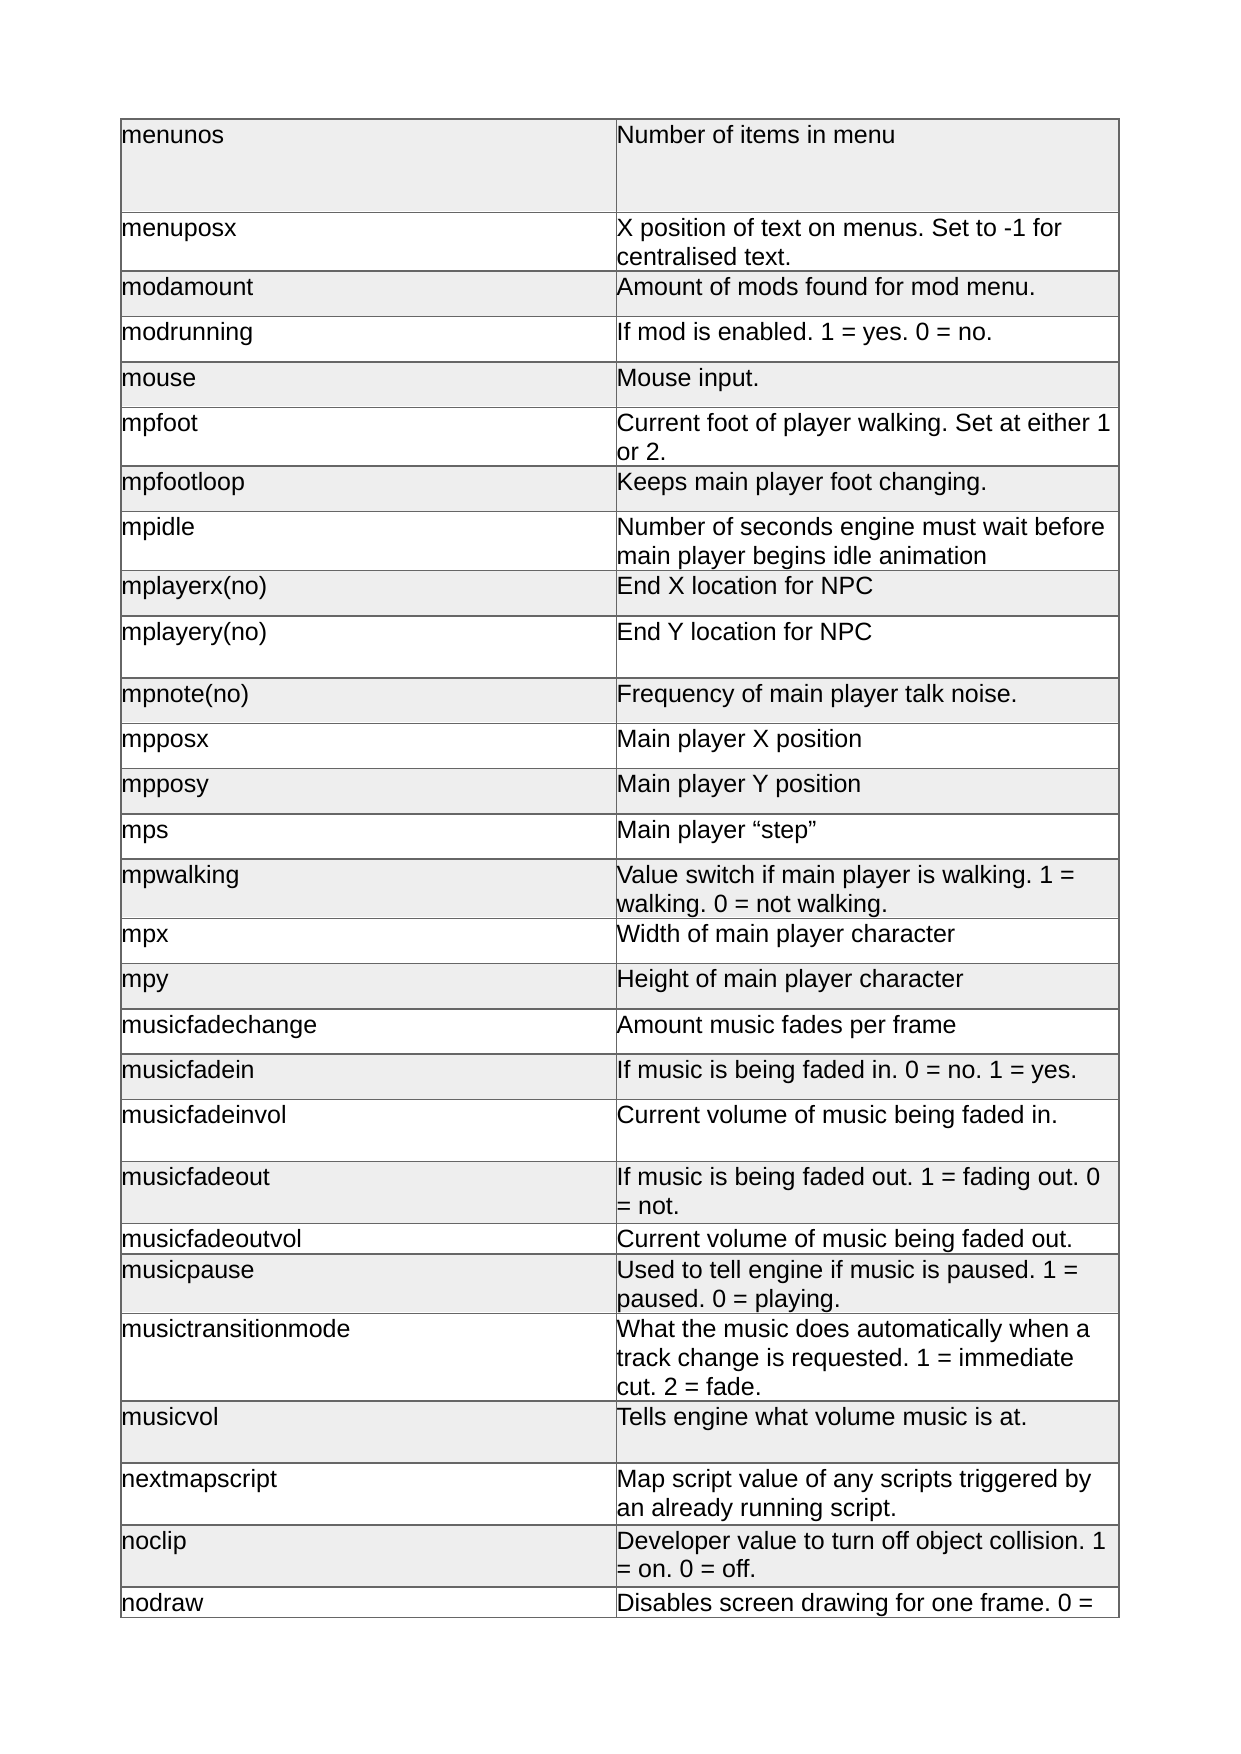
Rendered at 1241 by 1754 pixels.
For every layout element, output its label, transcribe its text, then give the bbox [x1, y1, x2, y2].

table_cell Value switch if main player is walking. 1 = walking. 0 = not walking. [617, 860, 1118, 917]
table_cell Amount of mods found for mod menu. [617, 272, 1118, 316]
table_cell Number of seconds engine must wait before main player begins idle animation [617, 512, 1118, 570]
table_cell nextmapscript [122, 1464, 616, 1524]
table_cell Current volume of music being faded out. [617, 1224, 1118, 1253]
table_cell nodraw [122, 1588, 616, 1617]
table_cell mpposx [122, 724, 616, 768]
table_cell menunos [122, 120, 616, 211]
table_cell mps [122, 815, 616, 858]
table_cell mpposy [122, 769, 616, 813]
table_cell Height of main player character [617, 964, 1118, 1008]
table_cell musicvol [122, 1402, 616, 1462]
table_cell Main player “step” [617, 815, 1118, 858]
table_cell What the music does automatically when a track change is requested. 1 = immediate cut. 2 = fade. [617, 1314, 1118, 1400]
table_cell Main player X position [617, 724, 1118, 768]
table_cell Number of items in menu [617, 120, 1118, 211]
table_cell mplayery(no) [122, 617, 616, 677]
table_cell Main player Y position [617, 769, 1118, 813]
table_cell Used to tell engine if music is paused. 1 = paused. 0 = playing. [617, 1255, 1118, 1312]
table_cell Width of main player character [617, 919, 1118, 963]
table_cell Tells engine what volume music is at. [617, 1402, 1118, 1462]
table_cell If mod is enabled. 1 = yes. 0 = no. [617, 317, 1118, 361]
table_cell musicfadeinvol [122, 1100, 616, 1161]
table_cell Current foot of player walking. Set at either 1 or 2. [617, 408, 1118, 465]
table_cell Map script value of any scripts triggered by an already running script. [617, 1464, 1118, 1524]
table_cell Frequency of main player talk noise. [617, 679, 1118, 722]
table_cell If music is being faded out. 1 = fading out. 0 = not. [617, 1162, 1118, 1223]
table_cell noclip [122, 1526, 616, 1586]
table_cell Amount music fades per frame [617, 1010, 1118, 1053]
table_cell mpfootloop [122, 467, 616, 511]
table_cell Developer value to turn off object collision. 1 = on. 0 = off. [617, 1526, 1118, 1586]
table_cell If music is being faded in. 0 = no. 1 = yes. [617, 1055, 1118, 1099]
table_cell mpfoot [122, 408, 616, 465]
table_cell musicfadein [122, 1055, 616, 1099]
table_cell Mouse input. [617, 363, 1118, 406]
table_cell modrunning [122, 317, 616, 361]
table_cell menuposx [122, 213, 616, 270]
table_cell End X location for NPC [617, 571, 1118, 615]
table_cell mpnote(no) [122, 679, 616, 722]
table_cell mpx [122, 919, 616, 963]
table_cell musicfadechange [122, 1010, 616, 1053]
table_cell Current volume of music being faded in. [617, 1100, 1118, 1161]
table_cell X position of text on menus. Set to -1 for centralised text. [617, 213, 1118, 270]
table_cell Disables screen drawing for one frame. 0 = [617, 1588, 1118, 1617]
table_cell mouse [122, 363, 616, 406]
table_cell musicpause [122, 1255, 616, 1312]
table_cell mpy [122, 964, 616, 1008]
table_cell musicfadeoutvol [122, 1224, 616, 1253]
table_cell mplayerx(no) [122, 571, 616, 615]
table_cell musictransitionmode [122, 1314, 616, 1400]
table_cell mpidle [122, 512, 616, 570]
table_cell mpwalking [122, 860, 616, 917]
table_cell End Y location for NPC [617, 617, 1118, 677]
table_cell Keeps main player foot changing. [617, 467, 1118, 511]
table_cell modamount [122, 272, 616, 316]
table_cell musicfadeout [122, 1162, 616, 1223]
